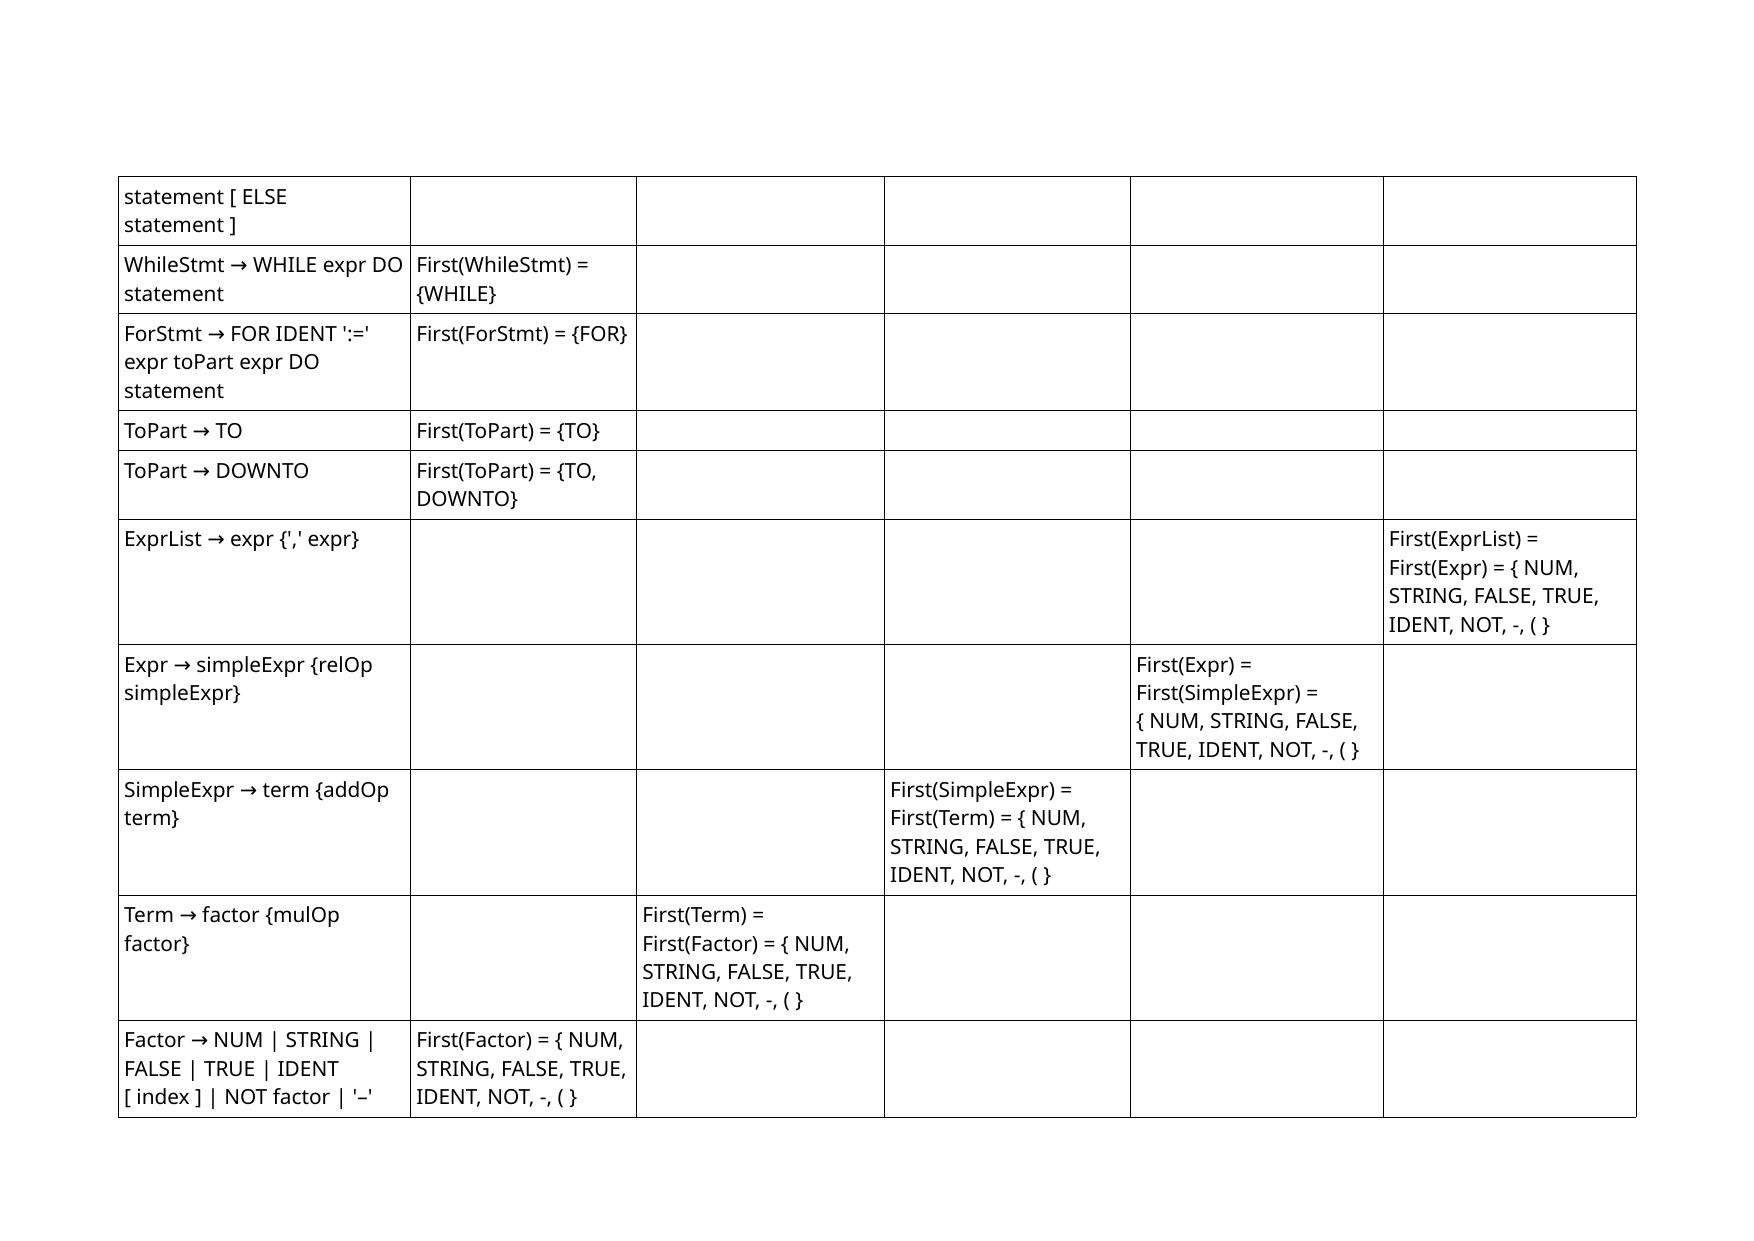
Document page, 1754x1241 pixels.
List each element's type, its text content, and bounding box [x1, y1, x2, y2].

table_cell [411, 177, 636, 245]
table_cell [885, 314, 1130, 410]
table_cell [1131, 520, 1383, 644]
table_cell [885, 246, 1130, 313]
table_cell [885, 896, 1130, 1020]
table_cell [1384, 177, 1636, 245]
table_cell [411, 896, 636, 1020]
table_cell [1131, 177, 1383, 245]
table_cell [637, 645, 884, 769]
table_cell statement [ ELSE statement ] [119, 177, 410, 245]
table_cell [637, 770, 884, 894]
table_cell [411, 645, 636, 769]
table_cell [1131, 411, 1383, 450]
table_cell [885, 451, 1130, 518]
table_cell [1384, 1021, 1636, 1117]
table_cell ToPart → DOWNTO [119, 451, 410, 518]
table_cell [411, 770, 636, 894]
table_cell First(ForStmt) = {FOR} [411, 314, 636, 410]
table_cell [1384, 770, 1636, 894]
table_cell Expr → simpleExpr {relOp simpleExpr} [119, 645, 410, 769]
table_cell [637, 411, 884, 450]
table_cell First(ToPart) = {TO} [411, 411, 636, 450]
table_cell First(Factor) = { NUM, STRING, FALSE, TRUE, IDENT, NOT, -, ( } [411, 1021, 636, 1117]
table_cell [1131, 896, 1383, 1020]
table_cell [637, 246, 884, 313]
table_cell [885, 645, 1130, 769]
table_cell [1384, 314, 1636, 410]
table_cell Factor → NUM | STRING | FALSE | TRUE | IDENT [ index ] | NOT factor | '–' [119, 1021, 410, 1117]
table_cell [885, 411, 1130, 450]
table_cell Term → factor {mulOp factor} [119, 896, 410, 1020]
table_cell [1384, 451, 1636, 518]
table_cell [1131, 246, 1383, 313]
table_cell [637, 1021, 884, 1117]
table_cell First(WhileStmt) = {WHILE} [411, 246, 636, 313]
table_cell [637, 177, 884, 245]
table_cell [1384, 246, 1636, 313]
table_cell ToPart → TO [119, 411, 410, 450]
table_cell [411, 520, 636, 644]
table_cell First(ToPart) = {TO, DOWNTO} [411, 451, 636, 518]
table_cell First(ExprList) = First(Expr) = { NUM, STRING, FALSE, TRUE, IDENT, NOT, -, ( } [1384, 520, 1636, 644]
table_cell [1384, 896, 1636, 1020]
table_cell [1384, 411, 1636, 450]
table_cell SimpleExpr → term {addOp term} [119, 770, 410, 894]
table_cell First(Expr) = First(SimpleExpr) = { NUM, STRING, FALSE, TRUE, IDENT, NOT, -, ( } [1131, 645, 1383, 769]
table_cell [885, 520, 1130, 644]
table_cell [1384, 645, 1636, 769]
table_cell ExprList → expr {',' expr} [119, 520, 410, 644]
table_cell [885, 177, 1130, 245]
table_cell [637, 451, 884, 518]
table_cell ForStmt → FOR IDENT ':=' expr toPart expr DO statement [119, 314, 410, 410]
table_cell [637, 314, 884, 410]
table_cell [1131, 314, 1383, 410]
table_cell First(SimpleExpr) = First(Term) = { NUM, STRING, FALSE, TRUE, IDENT, NOT, -, ( } [885, 770, 1130, 894]
table_cell WhileStmt → WHILE expr DO statement [119, 246, 410, 313]
table_cell [885, 1021, 1130, 1117]
table_cell [1131, 1021, 1383, 1117]
table_cell [637, 520, 884, 644]
table_cell First(Term) = First(Factor) = { NUM, STRING, FALSE, TRUE, IDENT, NOT, -, ( } [637, 896, 884, 1020]
table_cell [1131, 451, 1383, 518]
table_cell [1131, 770, 1383, 894]
